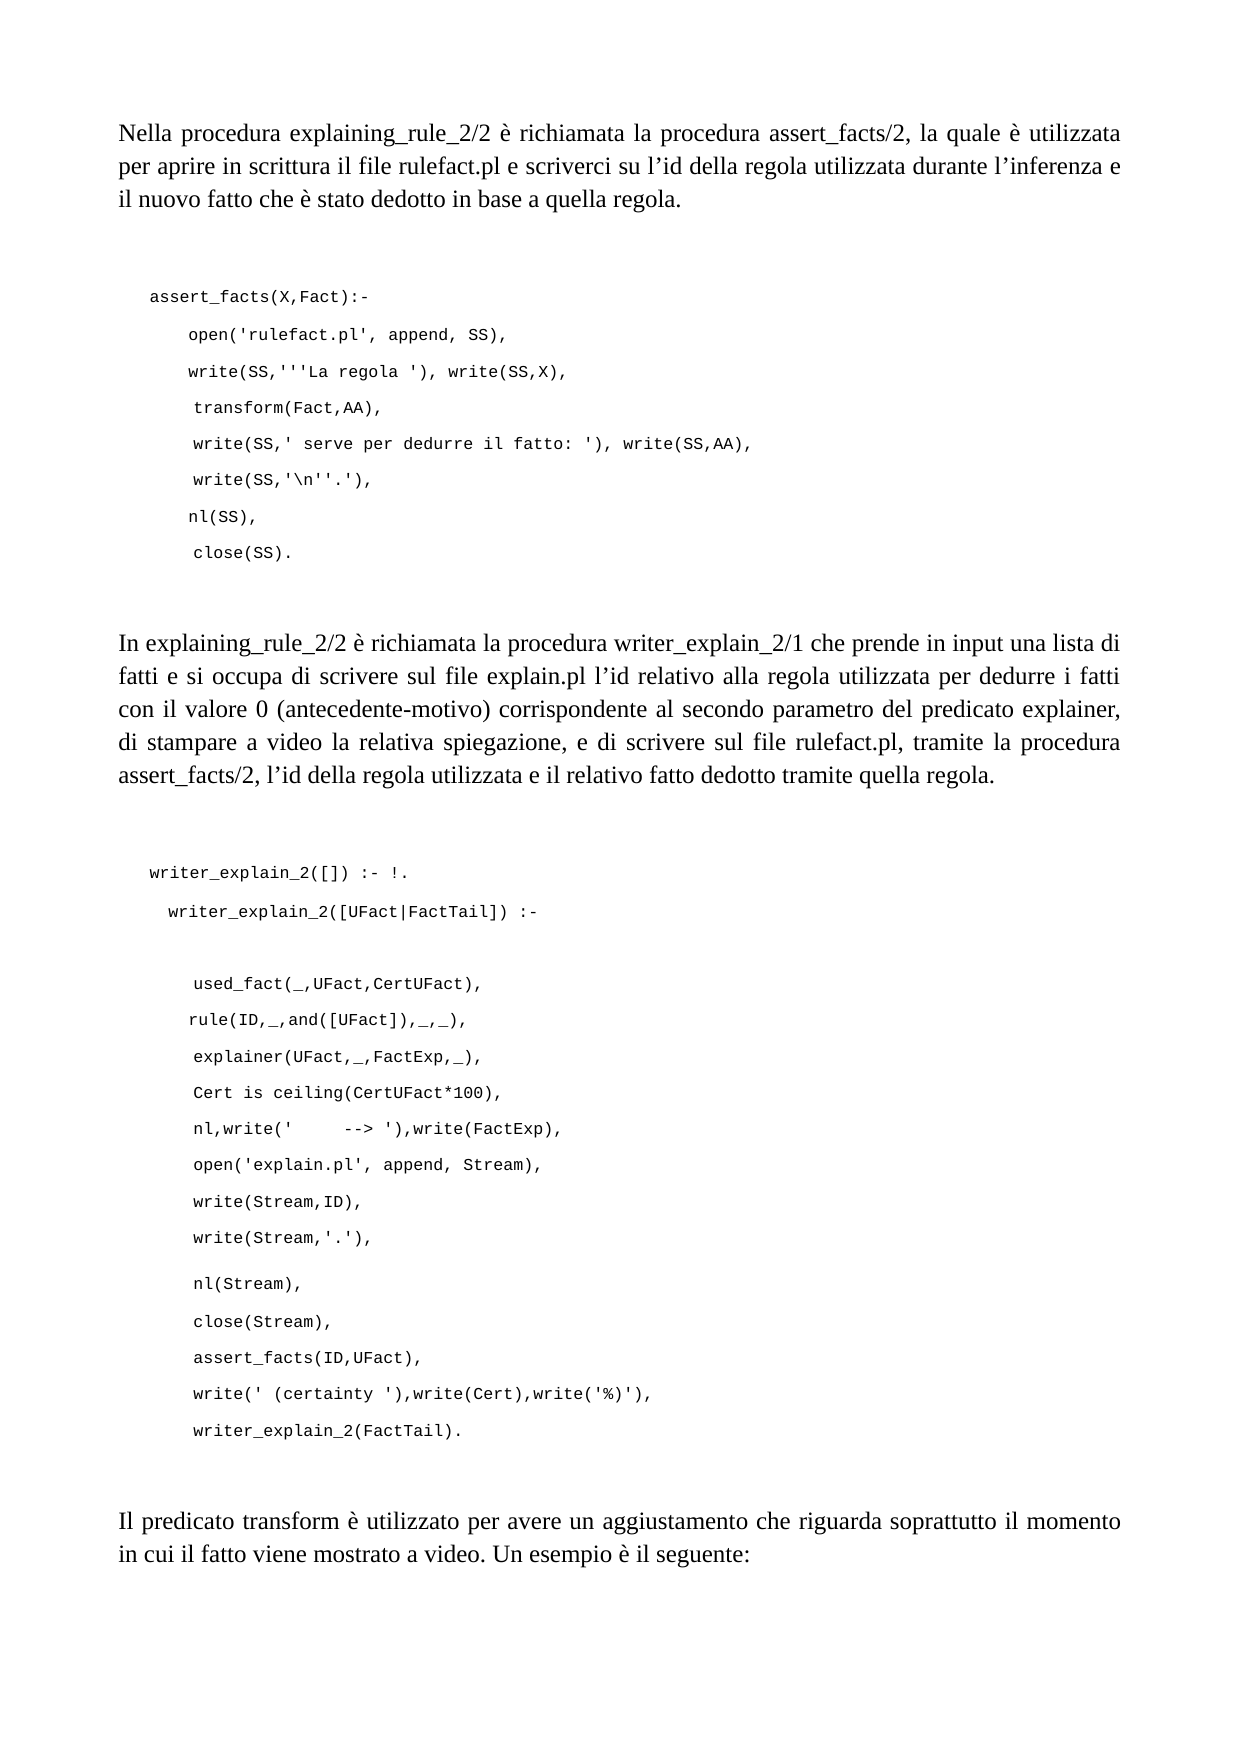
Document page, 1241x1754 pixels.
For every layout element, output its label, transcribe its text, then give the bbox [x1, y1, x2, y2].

text write(SS,'''La regola '), write(SS,X), [118, 363, 1122, 382]
text explainer(UFact,_,FactExp,_), [118, 1048, 1122, 1067]
text close(SS). [118, 544, 1122, 563]
text Nella procedura explaining_rule_2/2 è richiamata la procedura assert_facts/2, la quale è utilizzata per aprire in scrittura il file rulefact.pl e scriverci su l’id della regola utilizzata durante l’inferenza e il nuovo fatto che è stato dedotto in base a quella regola. [118, 118, 1122, 213]
text writer_explain_2(FactTail). [118, 1422, 1122, 1441]
text Il predicato transform è utilizzato per avere un aggiustamento che riguarda soprattutto il momento in cui il fatto viene mostrato a video. Un esempio è il seguente: [118, 1506, 1122, 1568]
text assert_facts(X,Fact):- [118, 279, 1122, 308]
text write(Stream,'.'), [118, 1229, 1122, 1248]
text write(' (certainty '),write(Cert),write('%)'), [118, 1386, 1122, 1405]
text open('explain.pl', append, Stream), [118, 1157, 1122, 1176]
text writer_explain_2([UFact|FactTail]) :- [118, 903, 1122, 922]
text write(Stream,ID), [118, 1193, 1122, 1212]
text rule(ID,_,and([UFact]),_,_), [118, 1012, 1122, 1031]
text In explaining_rule_2/2 è richiamata la procedura writer_explain_2/1 che prende in input una lista di fatti e si occupa di scrivere sul file explain.pl l’id relativo alla regola utilizzata per dedurre i fatti con il valore 0 (antecedente-motivo) corrispondente al secondo parametro del predicato explainer, di stampare a video la relativa spiegazione, e di scrivere sul file rulefact.pl, tramite la procedura assert_facts/2, l’id della regola utilizzata e il relativo fatto dedotto tramite quella regola. [118, 628, 1122, 789]
text open('rulefact.pl', append, SS), [118, 327, 1122, 346]
text nl(SS), [118, 508, 1122, 527]
text used_fact(_,UFact,CertUFact), [118, 976, 1122, 994]
text writer_explain_2([]) :- !. [118, 856, 1122, 884]
text nl,write(' --> '),write(FactExp), [118, 1121, 1122, 1139]
text assert_facts(ID,UFact), [118, 1349, 1122, 1368]
text transform(Fact,AA), [118, 399, 1122, 418]
text write(SS,' serve per dedurre il fatto: '), write(SS,AA), [118, 436, 1122, 454]
text Cert is ceiling(CertUFact*100), [118, 1084, 1122, 1103]
text write(SS,'\n''.'), [118, 472, 1122, 491]
text nl(Stream), [118, 1266, 1122, 1294]
text close(Stream), [118, 1313, 1122, 1332]
